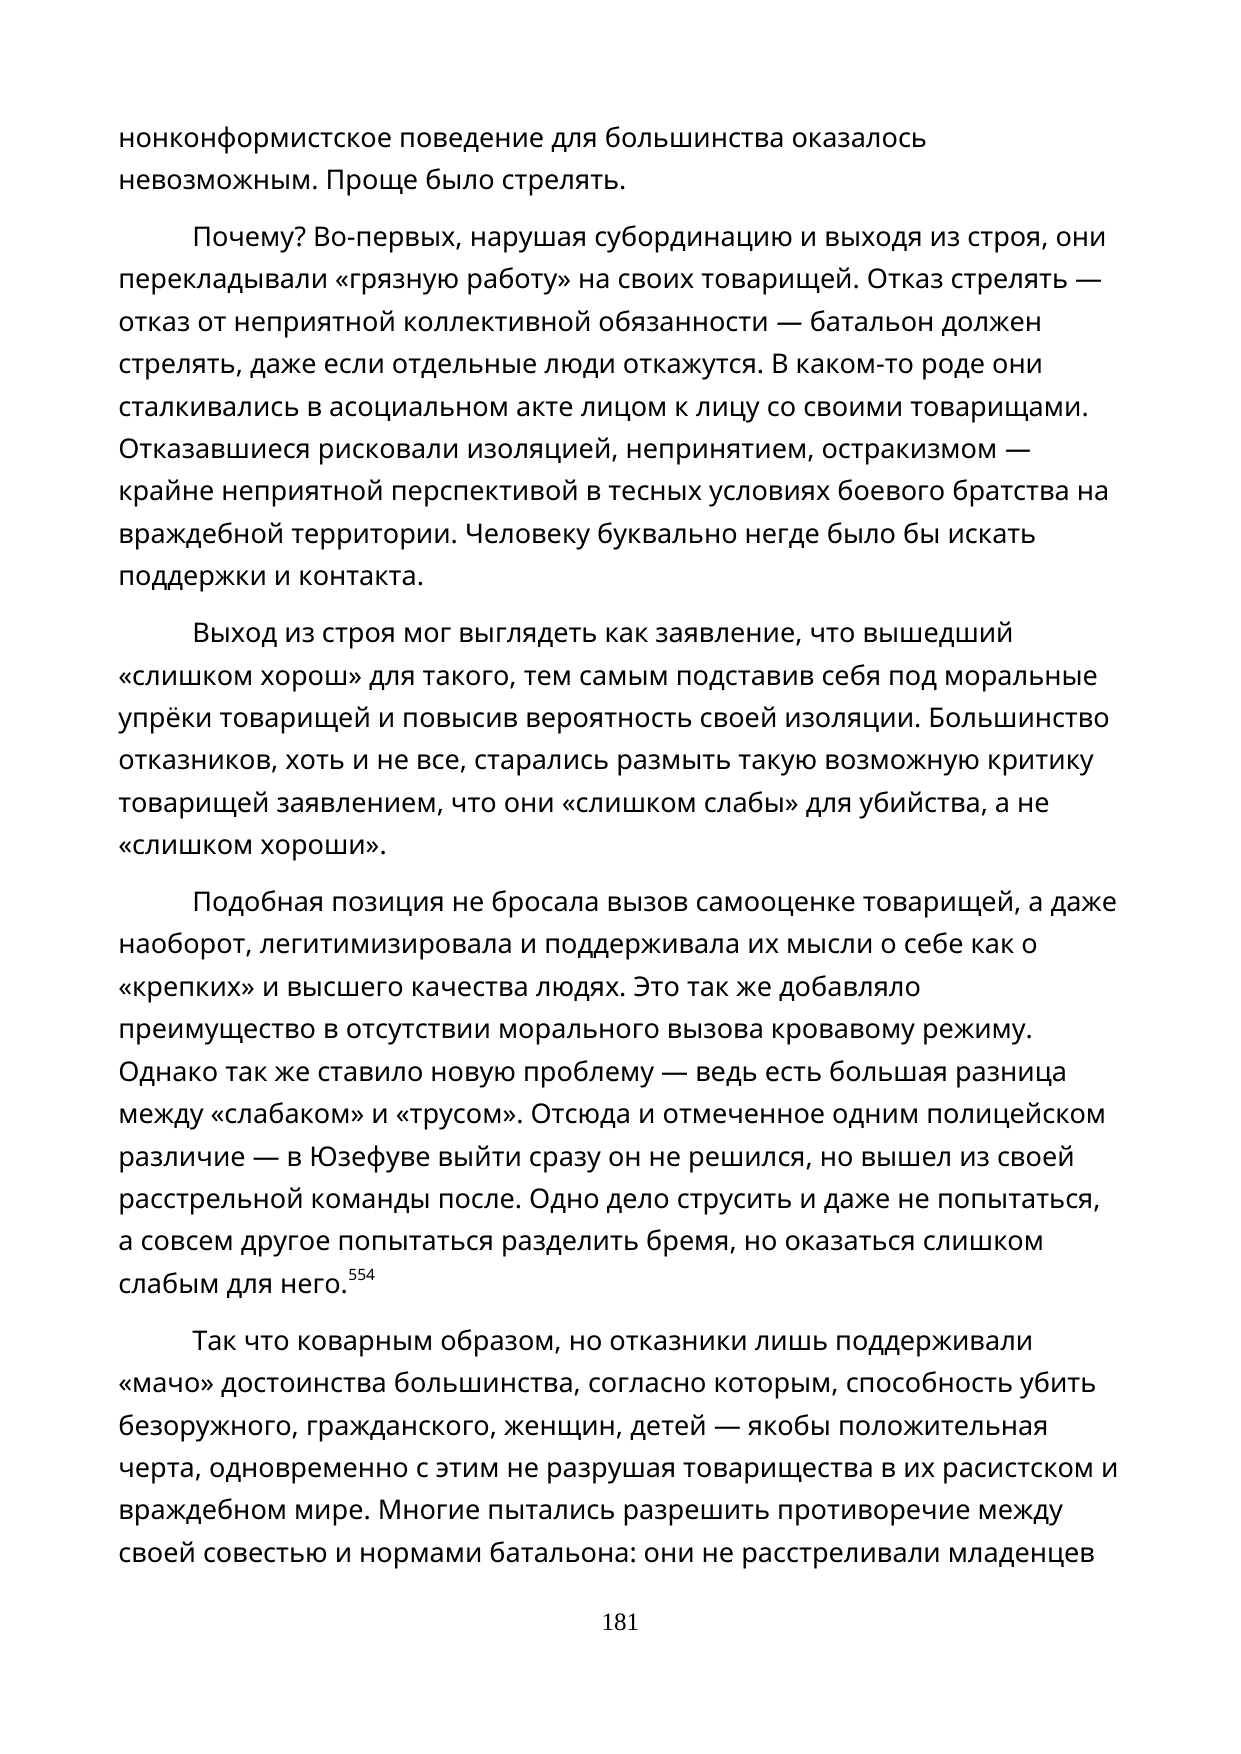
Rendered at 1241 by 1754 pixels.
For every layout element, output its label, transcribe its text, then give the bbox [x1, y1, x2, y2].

text нонконформистское поведение для большинства оказалось невозможным. Проще было стрелять. [118, 118, 1122, 197]
text Выход из строя мог выглядеть как заявление, что вышедший «слишком хорош» для такого, тем самым подставив себя под моральные упрёки товарищей и повысив вероятность своей изоляции. Большинство отказников, хоть и не все, старались размыть такую возможную критику товарищей заявлением, что они «слишком слабы» для убийства, а не «слишком хороши». [118, 614, 1122, 862]
text Подобная позиция не бросала вызов самооценке товарищей, а даже наоборот, легитимизировала и поддерживала их мысли о себе как о «крепких» и высшего качества людях. Это так же добавляло преимущество в отсутствии морального вызова кровавому режиму. Однако так же ставило новую проблему — ведь есть большая разница между «слабаком» и «трусом». Отсюда и отмеченное одним полицейском различие — в Юзефуве выйти сразу он не решился, но вышел из своей расстрельной команды после. Одно дело струсить и даже не попытаться, а совсем другое попытаться разделить бремя, но оказаться слишком слабым для него. [118, 883, 1122, 1301]
text Почему? Во-первых, нарушая субординацию и выходя из строя, они перекладывали «грязную работу» на своих товарищей. Отказ стрелять — отказ от неприятной коллективной обязанности — батальон должен стрелять, даже если отдельные люди откажутся. В каком-то роде они сталкивались в асоциальном акте лицом к лицу со своими товарищами. Отказавшиеся рисковали изоляцией, непринятием, остракизмом — крайне неприятной перспективой в тесных условиях боевого братства на враждебной территории. Человеку буквально негде было бы искать поддержки и контакта. [118, 217, 1122, 593]
text Так что коварным образом, но отказники лишь поддерживали «мачо» достоинства большинства, согласно которым, способность убить безоружного, гражданского, женщин, детей — якобы положительная черта, одновременно с этим не разрушая товарищества в их расистском и враждебном мире. Многие пытались разрешить противоречие между своей совестью и нормами батальона: они не расстреливали младенцев [118, 1321, 1122, 1570]
